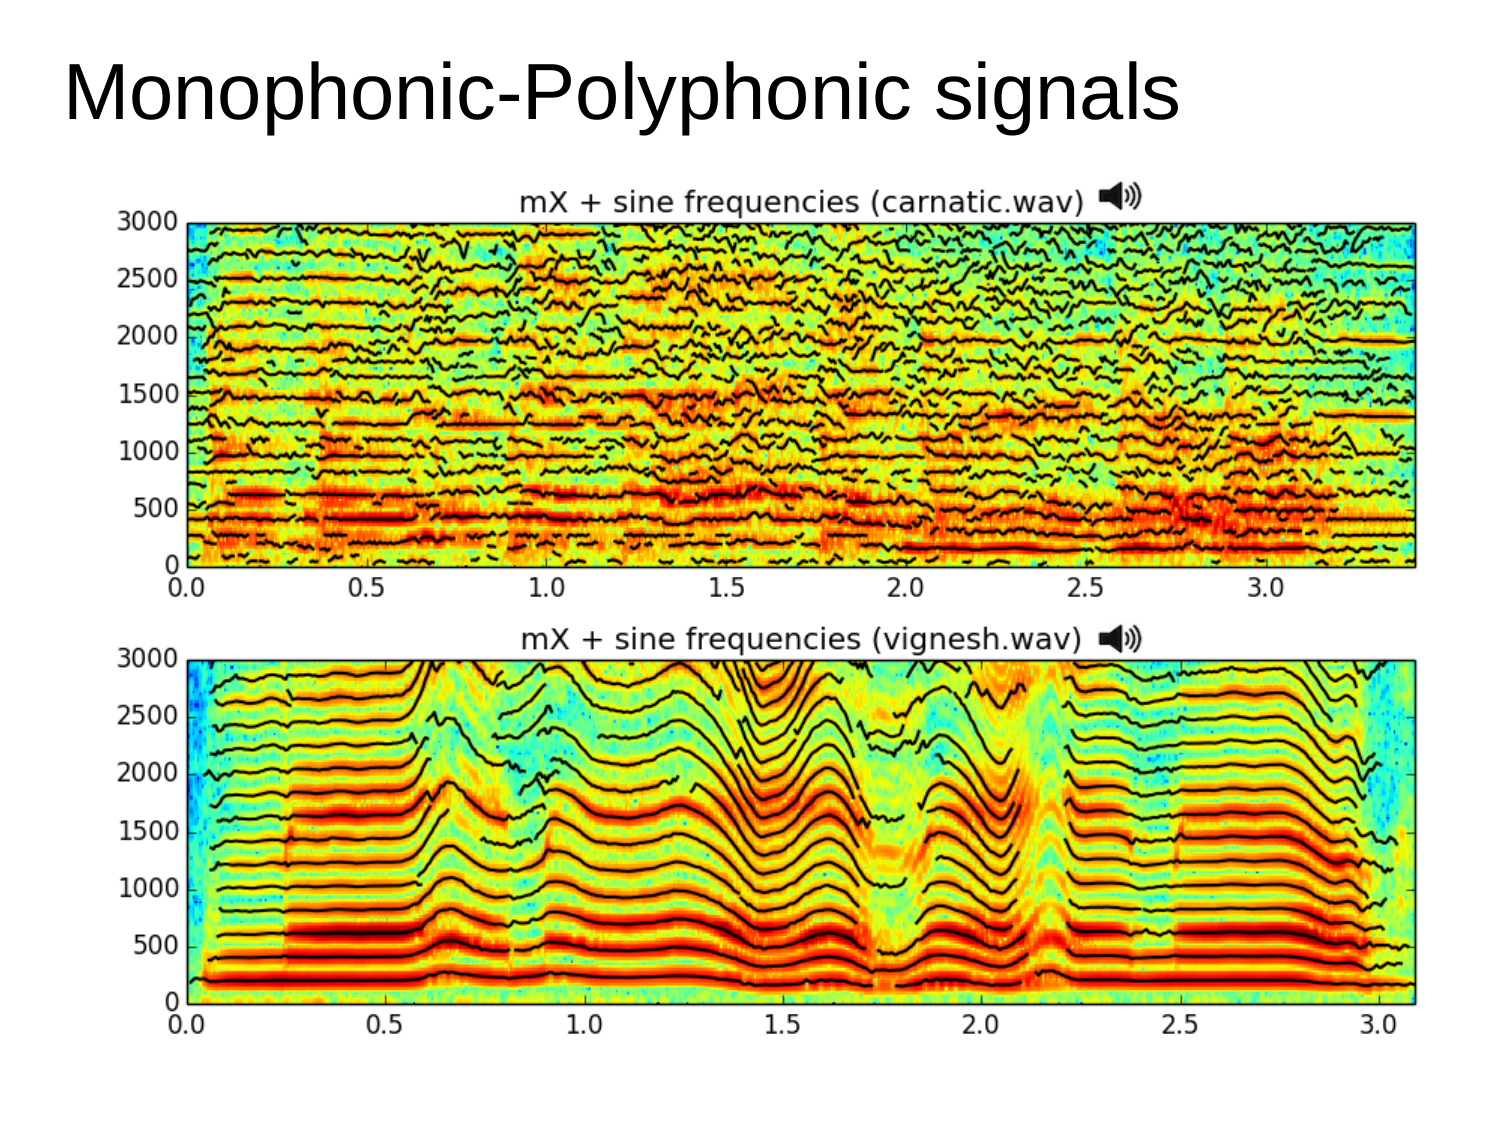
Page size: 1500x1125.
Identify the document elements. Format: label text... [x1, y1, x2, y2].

title Monophonic-Polyphonic signals [63, 0, 1414, 186]
picture [91, 163, 1442, 1064]
